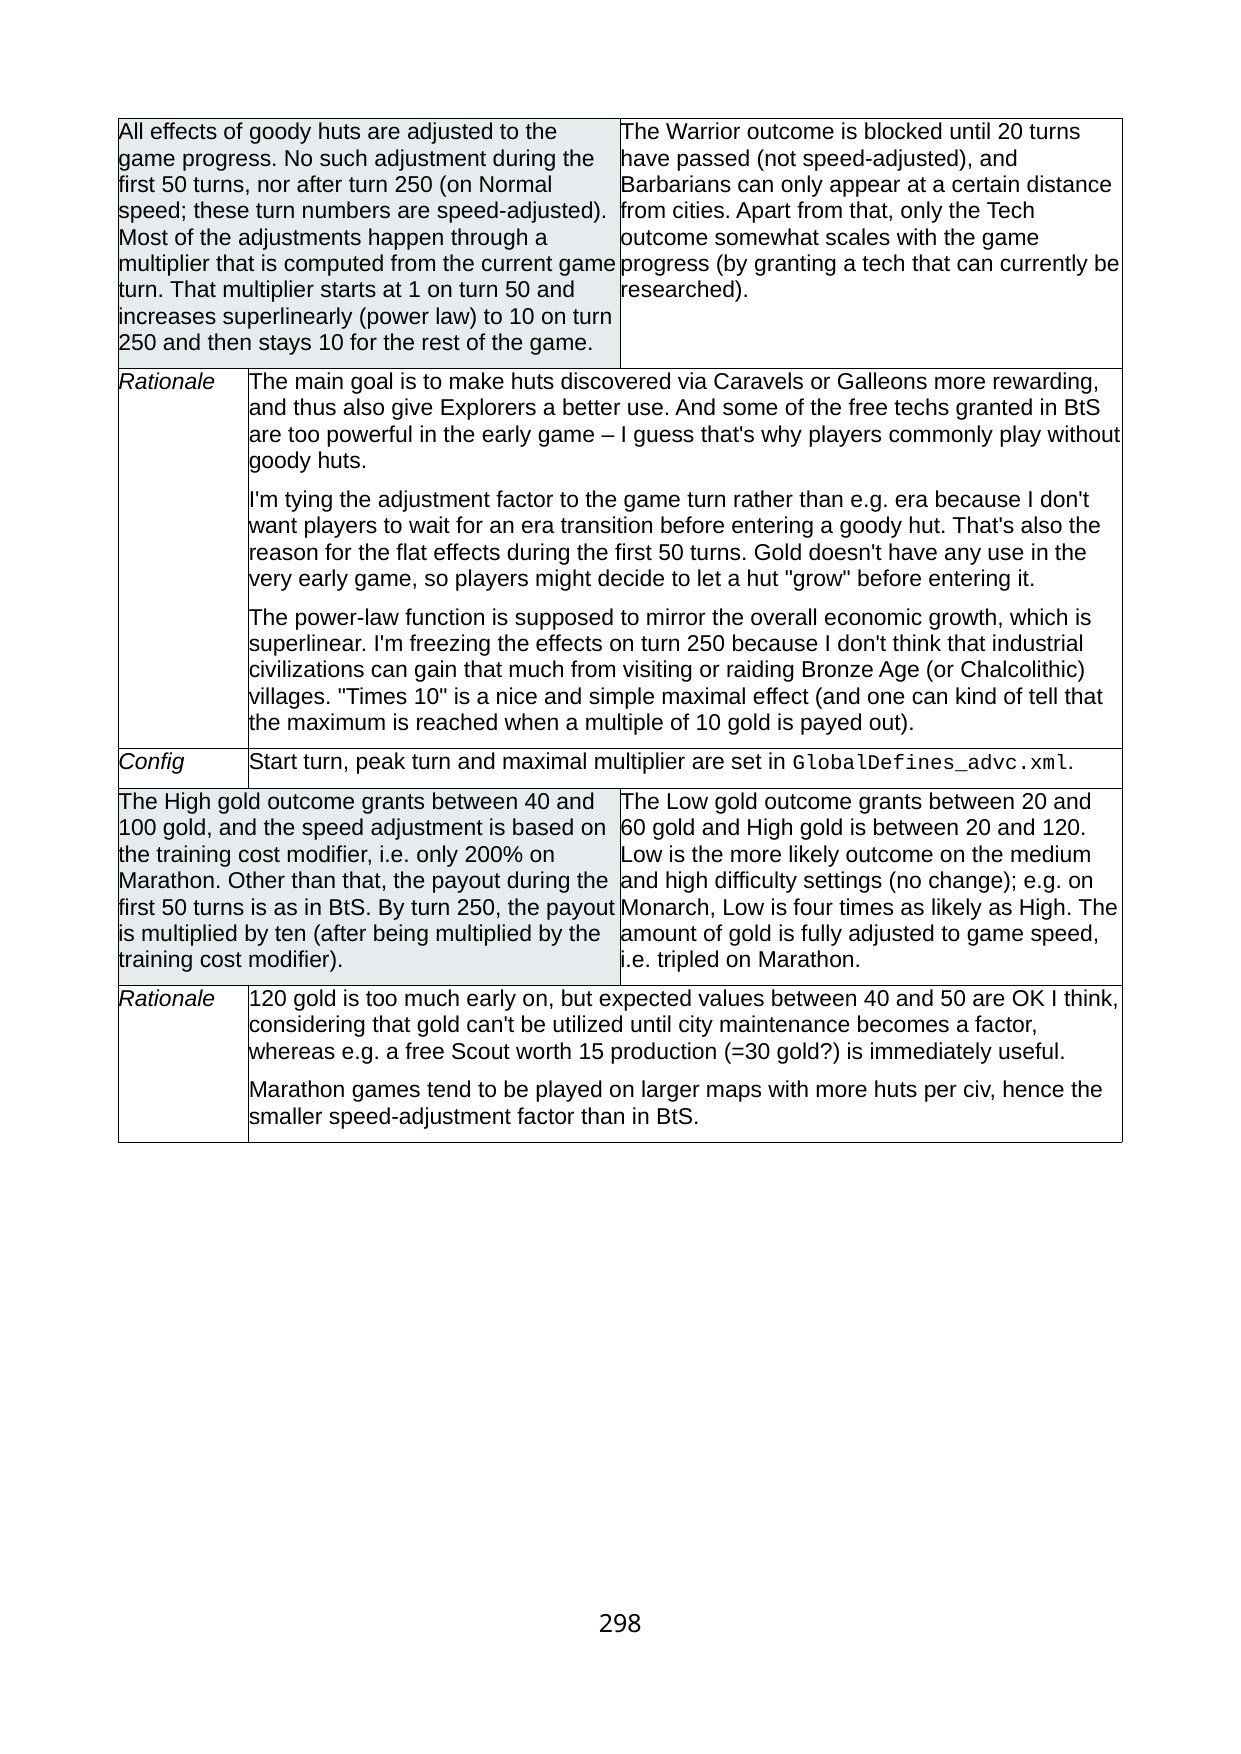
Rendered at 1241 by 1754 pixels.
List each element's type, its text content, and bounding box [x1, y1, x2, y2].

table_cell 120 gold is too much early on, but expected values between 40 and 50 are OK I think, considering that gold can't be utilized until city maintenance becomes a factor, whereas e.g. a free Scout worth 15 production (=30 gold?) is immediately useful. Marathon games tend to be played on larger maps with more huts per civ, hence the smaller speed-adjustment factor than in BtS. [249, 986, 1122, 1142]
table_cell Rationale [119, 369, 248, 748]
table_cell Start turn, peak turn and maximal multiplier are set in GlobalDefines_advc.xml. [249, 749, 1122, 788]
table_cell Rationale [119, 986, 248, 1142]
table_cell The Low gold outcome grants between 20 and 60 gold and High gold is between 20 and 120. Low is the more likely outcome on the medium and high difficulty settings (no change); e.g. on Monarch, Low is four times as likely as High. The amount of gold is fully adjusted to game speed, i.e. tripled on Marathon. [621, 789, 1122, 985]
table_cell Config [119, 749, 248, 788]
table_cell The main goal is to make huts discovered via Caravels or Galleons more rewarding, and thus also give Explorers a better use. And some of the free techs granted in BtS are too powerful in the early game – I guess that's why players commonly play without goody huts. I'm tying the adjustment factor to the game turn rather than e.g. era because I don't want players to wait for an era transition before entering a goody hut. That's also the reason for the flat effects during the first 50 turns. Gold doesn't have any use in the very early game, so players might decide to let a hut "grow" before entering it. The power-law function is supposed to mirror the overall economic growth, which is superlinear. I'm freezing the effects on turn 250 because I don't think that industrial civilizations can gain that much from visiting or raiding Bronze Age (or Chalcolithic) villages. "Times 10" is a nice and simple maximal effect (and one can kind of tell that the maximum is reached when a multiple of 10 gold is payed out). [249, 369, 1122, 748]
table_cell The High gold outcome grants between 40 and 100 gold, and the speed adjustment is based on the training cost modifier, i.e. only 200% on Marathon. Other than that, the payout during the first 50 turns is as in BtS. By turn 250, the payout is multiplied by ten (after being multiplied by the training cost modifier). [119, 789, 620, 985]
table_cell The Warrior outcome is blocked until 20 turns have passed (not speed-adjusted), and Barbarians can only appear at a certain distance from cities. Apart from that, only the Tech outcome somewhat scales with the game progress (by granting a tech that can currently be researched). [621, 119, 1122, 368]
table_cell All effects of goody huts are adjusted to the game progress. No such adjustment during the first 50 turns, nor after turn 250 (on Normal speed; these turn numbers are speed-adjusted). Most of the adjustments happen through a multiplier that is computed from the current game turn. That multiplier starts at 1 on turn 50 and increases superlinearly (power law) to 10 on turn 250 and then stays 10 for the rest of the game. [119, 119, 620, 368]
